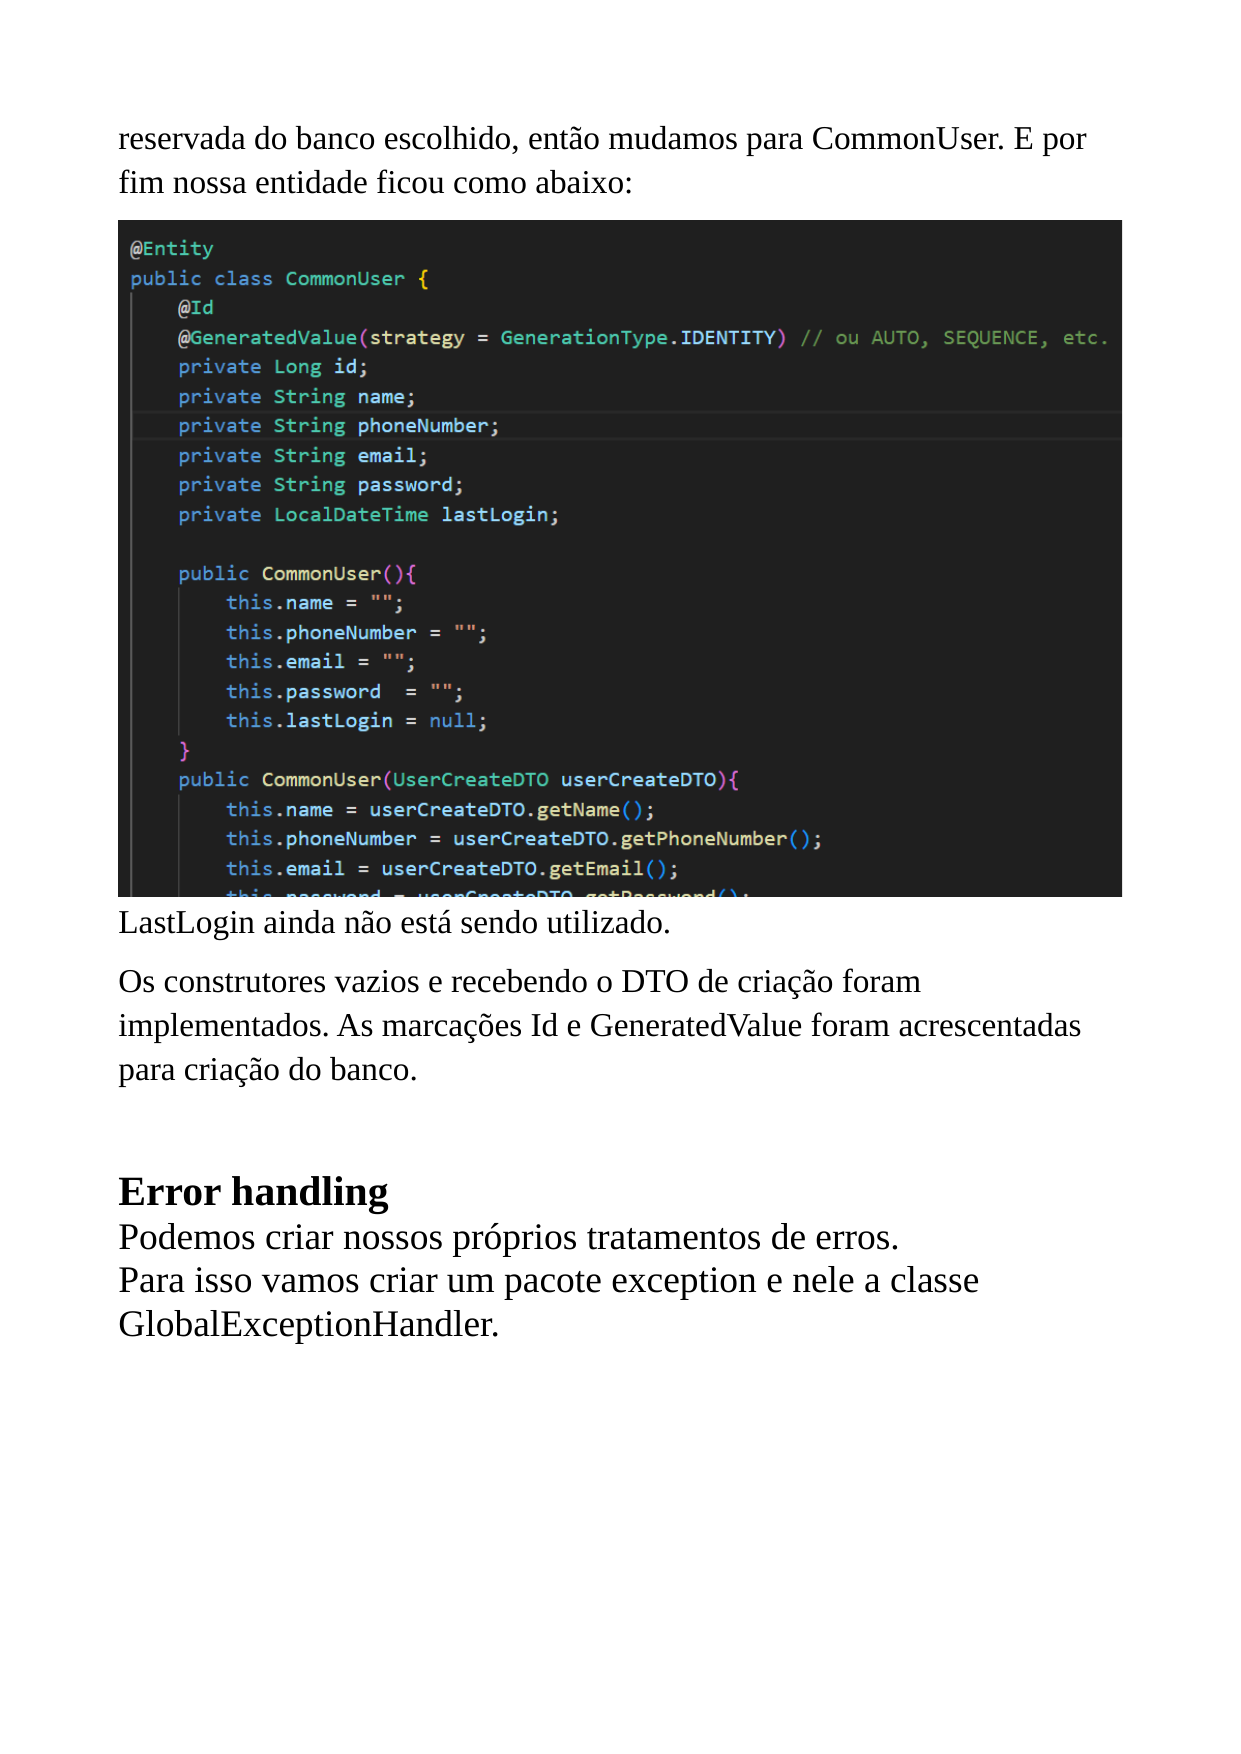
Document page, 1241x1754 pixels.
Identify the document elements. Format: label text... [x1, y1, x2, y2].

text Para isso vamos criar um pacote exception e nele a classe GlobalExceptionHandler. [118, 1258, 1122, 1344]
text Podemos criar nossos próprios tratamentos de erros. [118, 1215, 1122, 1258]
text Os construtores vazios e recebendo o DTO de criação foram implementados. As marcações Id e GeneratedValue foram acrescentadas para criação do banco. [118, 961, 1122, 1088]
picture [118, 220, 1123, 897]
text LastLogin ainda não está sendo utilizado. [118, 897, 1122, 941]
text Error handling [118, 1167, 1122, 1215]
text reservada do banco escolhido, então mudamos para CommonUser. E por fim nossa entidade ficou como abaixo: [118, 118, 1122, 201]
